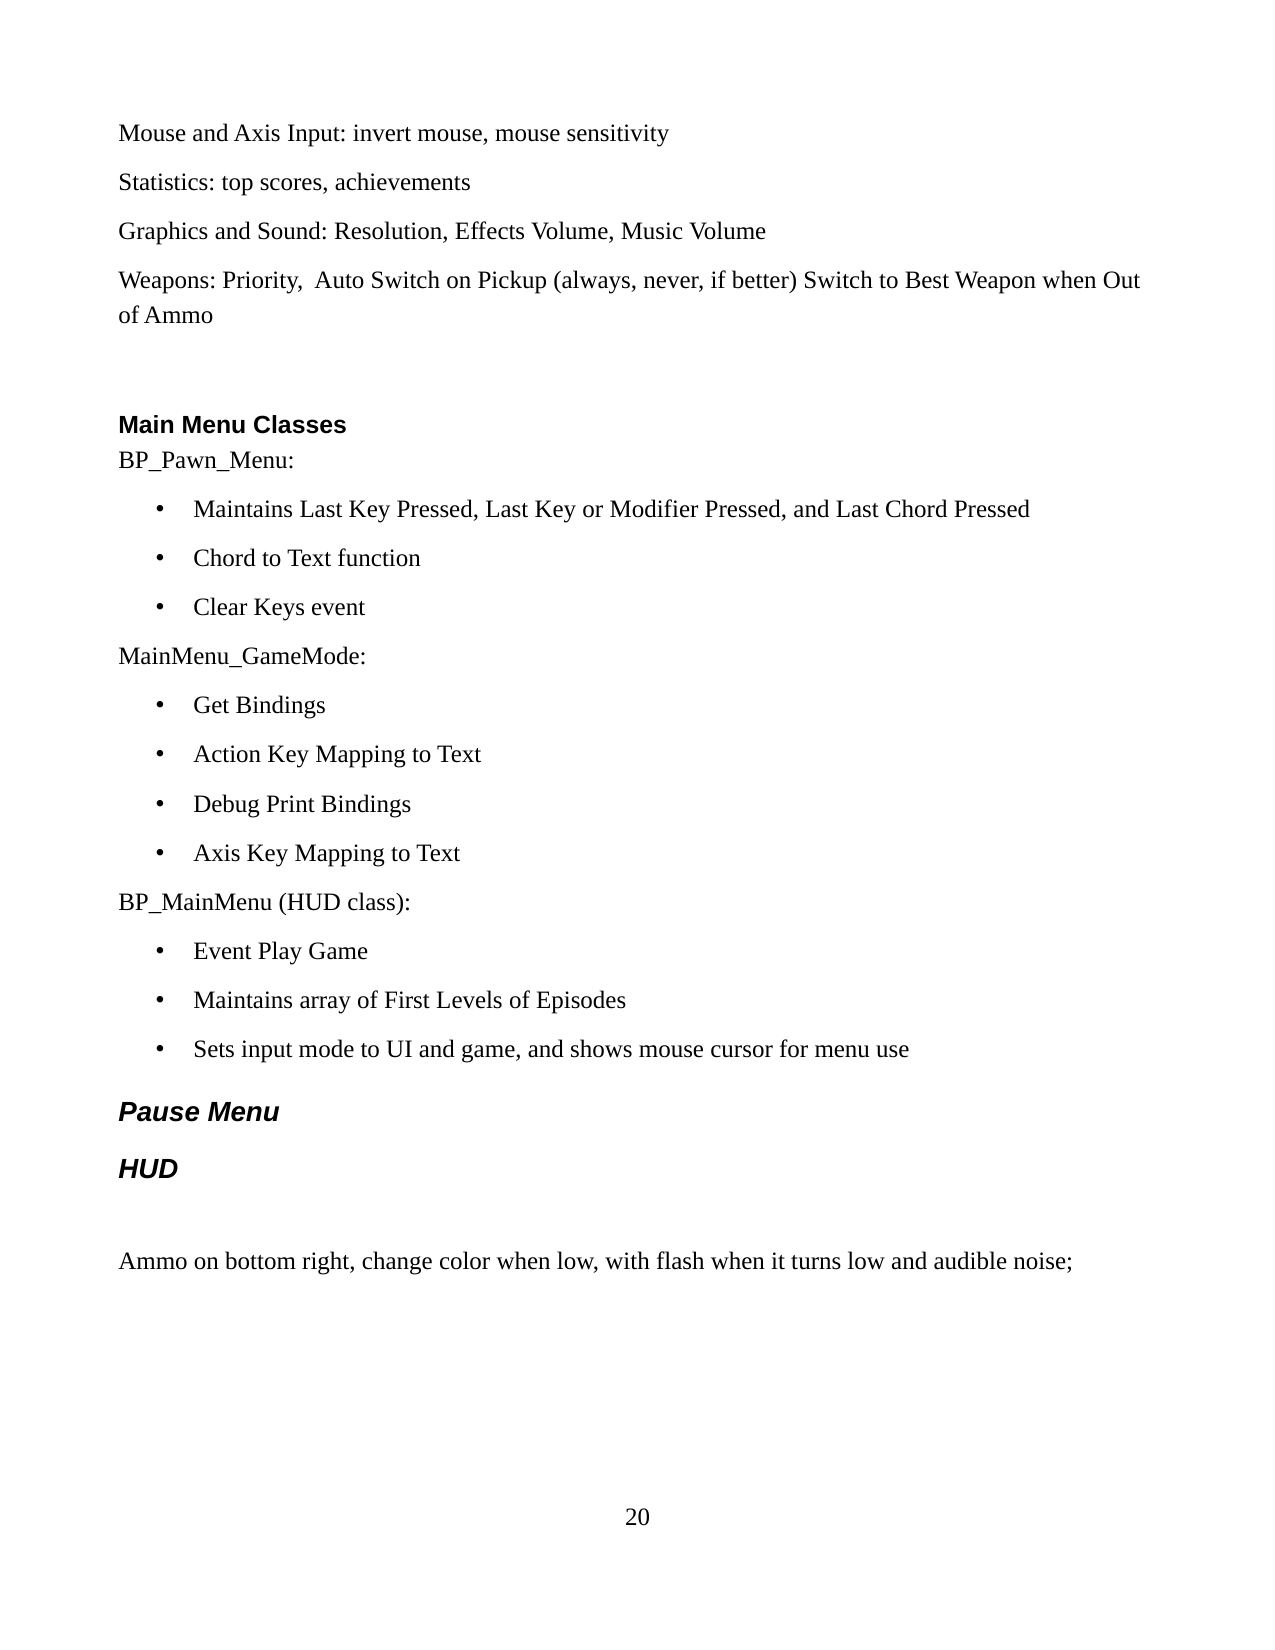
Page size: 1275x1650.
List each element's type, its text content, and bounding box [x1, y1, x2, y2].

list Axis Key Mapping to Text [156, 838, 1157, 866]
text Graphics and Sound: Resolution, Effects Volume, Music Volume [118, 216, 1157, 245]
text BP_MainMenu (HUD class): [118, 887, 1157, 916]
list Clear Keys event [156, 592, 1157, 621]
list Chord to Text function [156, 543, 1157, 572]
text Ammo on bottom right, change color when low, with flash when it turns low and audible noise; [118, 1246, 1157, 1274]
text BP_Pawn_Menu: [118, 445, 1157, 474]
subtitle Main Menu Classes [118, 410, 1157, 439]
list Maintains array of First Levels of Episodes [156, 985, 1157, 1014]
text Statistics: top scores, achievements [118, 167, 1157, 196]
list Debug Print Bindings [156, 789, 1157, 817]
list Sets input mode to UI and game, and shows mouse cursor for menu use [156, 1034, 1157, 1063]
text Weapons: Priority, Auto Switch on Pickup (always, never, if better) Switch to Best Weapon when Out of Ammo [118, 265, 1157, 328]
list Action Key Mapping to Text [156, 739, 1157, 768]
list Get Bindings [156, 691, 1157, 719]
list Event Play Game [156, 936, 1157, 964]
subtitle Pause Menu [118, 1096, 1157, 1127]
text Mouse and Axis Input: invert mouse, mouse sensitivity [118, 118, 1157, 147]
text MainMenu_GameMode: [118, 641, 1157, 670]
subtitle HUD [118, 1152, 1157, 1184]
list Maintains Last Key Pressed, Last Key or Modifier Pressed, and Last Chord Pressed [156, 494, 1157, 523]
